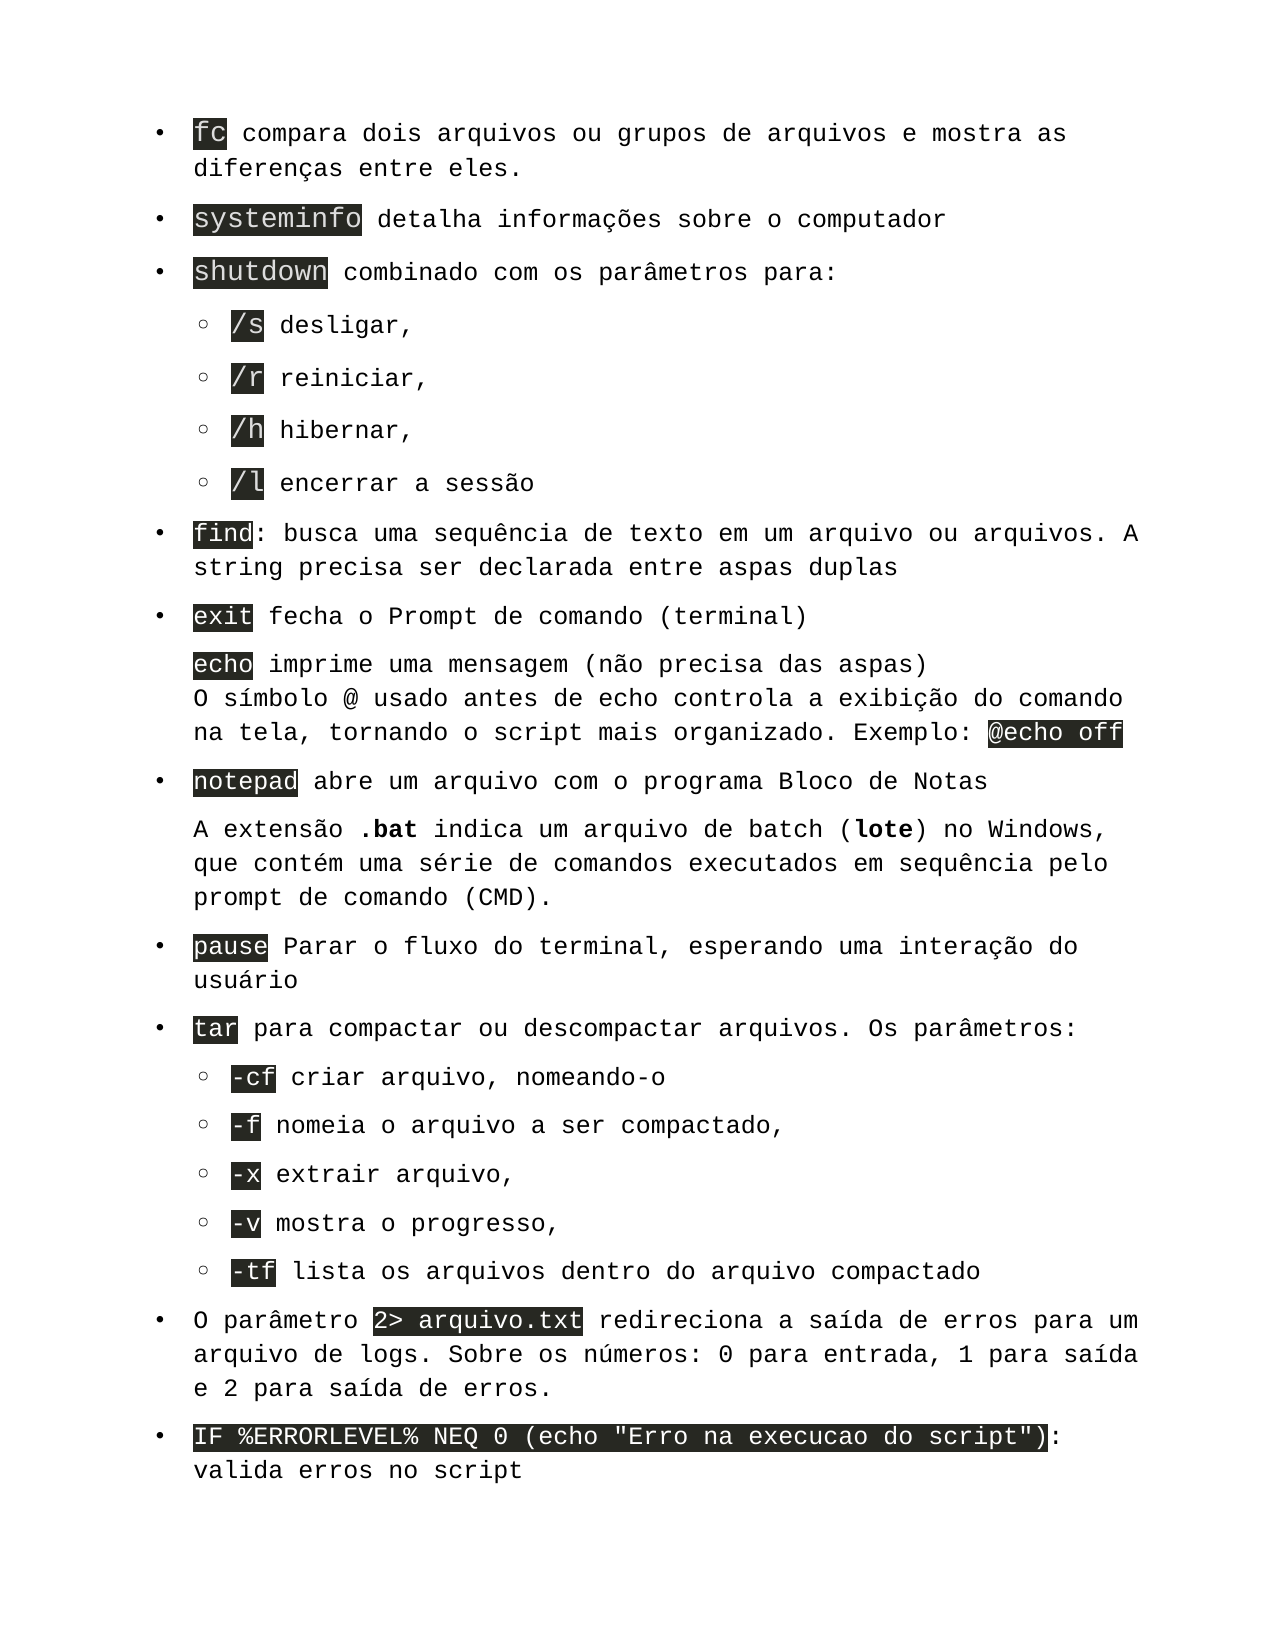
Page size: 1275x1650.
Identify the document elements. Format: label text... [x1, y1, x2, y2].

list /s desligar, [193, 310, 1157, 342]
list pause Parar o fluxo do terminal, esperando uma interação do usuário [156, 933, 1157, 996]
list tar para compactar ou descompactar arquivos. Os parâmetros: [156, 1016, 1157, 1044]
list -x extrair arquivo, [193, 1162, 1157, 1190]
list /h hibernar, [193, 415, 1157, 447]
list -tf lista os arquivos dentro do arquivo compactado [193, 1259, 1157, 1287]
list -v mostra o progresso, [193, 1210, 1157, 1238]
list systeminfo detalha informações sobre o computador [156, 204, 1157, 236]
list exit fecha o Prompt de comando (terminal) [156, 603, 1157, 632]
list fc compara dois arquivos ou grupos de arquivos e mostra as diferenças entre eles. [156, 118, 1157, 184]
list find: busca uma sequência de texto em um arquivo ou arquivos. A string precisa ser declarada entre aspas duplas [156, 521, 1157, 583]
list /l encerrar a sessão [193, 468, 1157, 500]
list /r reiniciar, [193, 363, 1157, 394]
list notepad abre um arquivo com o programa Bloco de Notas [156, 768, 1157, 797]
list echo imprime uma mensagem (não precisa das aspas) O símbolo @ usado antes de echo controla a exibição do comando na tela, tornando o script mais organizado. Exemplo: @echo off [156, 652, 1157, 748]
list IF %ERRORLEVEL% NEQ 0 (echo "Erro na execucao do script"): valida erros no script [156, 1424, 1157, 1486]
list A extensão .bat indica um arquivo de batch (lote) no Windows, que contém uma série de comandos executados em sequência pelo prompt de comando (CMD). [156, 817, 1157, 913]
list shutdown combinado com os parâmetros para: [156, 257, 1157, 289]
list -f nomeia o arquivo a ser compactado, [193, 1113, 1157, 1141]
list O parâmetro 2> arquivo.txt redireciona a saída de erros para um arquivo de logs. Sobre os números: 0 para entrada, 1 para saída e 2 para saída de erros. [156, 1307, 1157, 1403]
list -cf criar arquivo, nomeando-o [193, 1064, 1157, 1093]
